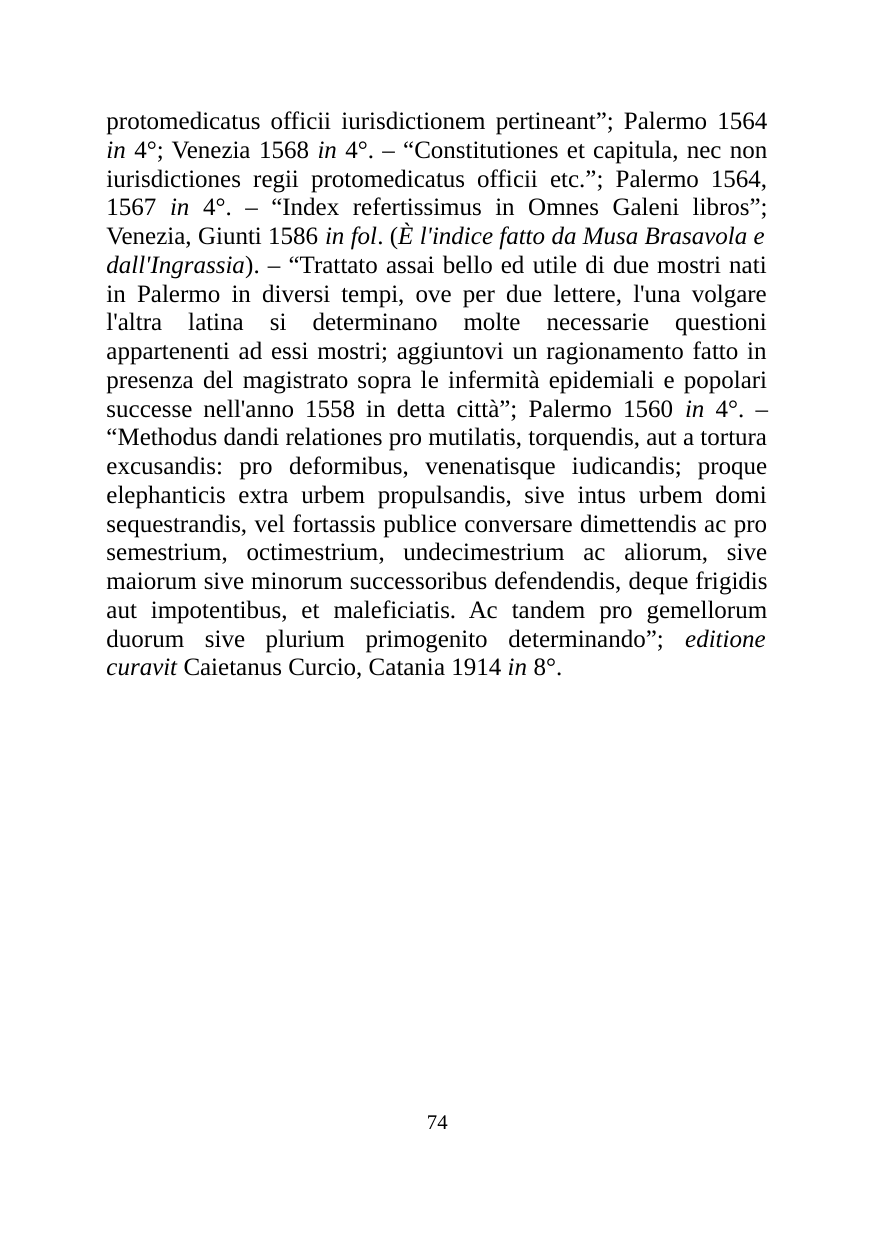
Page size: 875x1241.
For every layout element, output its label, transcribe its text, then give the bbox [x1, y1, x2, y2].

text protomedicatus officii iurisdictionem pertineant”; Palermo 1564 in 4°; Venezia 1568 in 4°. – “Constitutiones et capitula, nec non iurisdictiones regii protomedicatus officii etc.”; Palermo 1564, 1567 in 4°. – “Index refertissimus in Omnes Galeni libros”; Venezia, Giunti 1586 in fol. (È l'indice fatto da Musa Brasavola e dall'Ingrassia). – “Trattato assai bello ed utile di due mostri nati in Palermo in diversi tempi, ove per due lettere, l'una volgare l'altra latina si determinano molte necessarie questioni appartenenti ad essi mostri; aggiuntovi un ragionamento fatto in presenza del magistrato sopra le infermità epidemiali e popolari successe nell'anno 1558 in detta città”; Palermo 1560 in 4°. – “Methodus dandi relationes pro mutilatis, torquendis, aut a tortura excusandis: pro deformibus, venenatisque iudicandis; proque elephanticis extra urbem propulsandis, sive intus urbem domi sequestrandis, vel fortassis publice conversare dimettendis ac pro semestrium, octimestrium, undecimestrium ac aliorum, sive maiorum sive minorum successoribus defendendis, deque frigidis aut impotentibus, et maleficiatis. Ac tandem pro gemellorum duorum sive plurium primogenito determinando”; editione curavit Caietanus Curcio, Catania 1914 in 8°. [106, 106, 768, 681]
